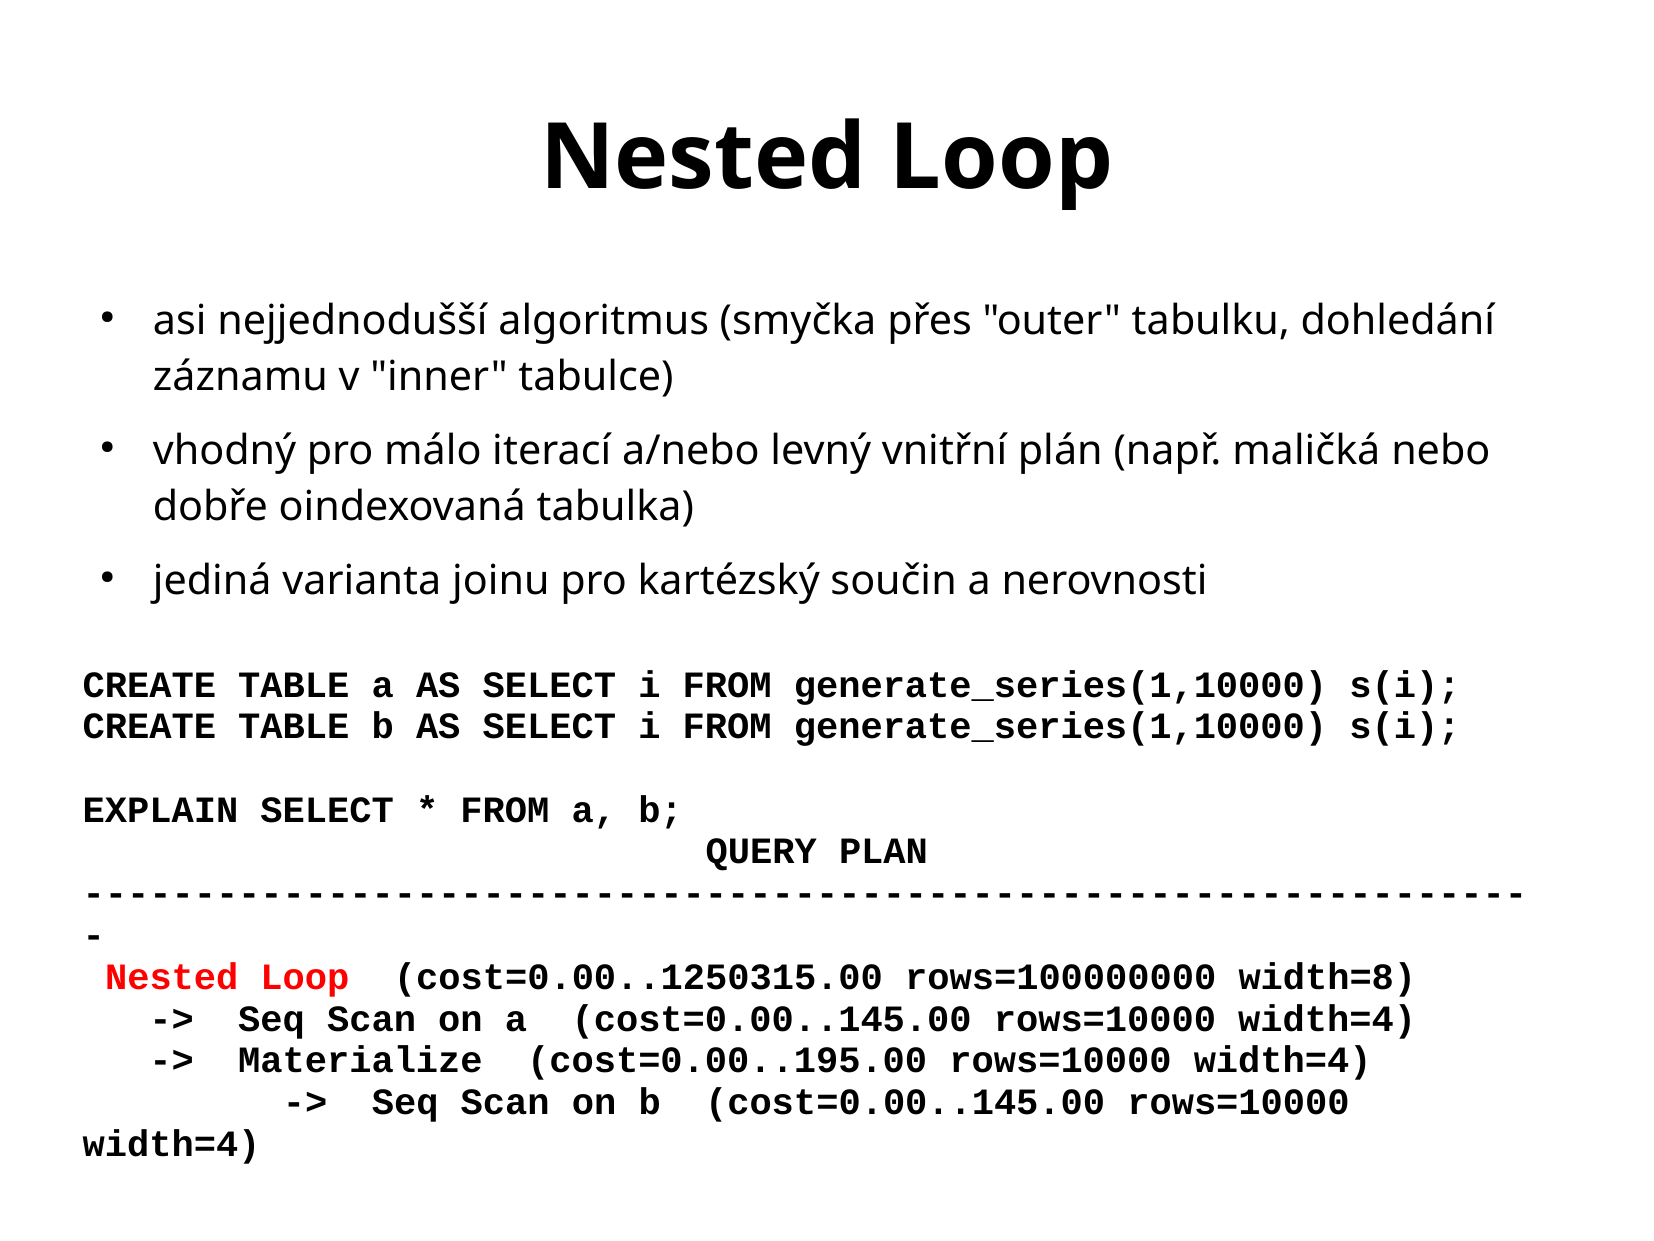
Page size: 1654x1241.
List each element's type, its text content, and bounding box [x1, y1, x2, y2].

title Nested Loop [82, 49, 1571, 257]
list asi nejjednodušší algoritmus (smyčka přes "outer" tabulku, dohledání záznamu v "inner" tabulce) vhodný pro málo iterací a/nebo levný vnitřní plán (např. maličká nebo dobře oindexovaná tabulka) jediná varianta joinu pro kartézský součin a nerovnosti CREATE TABLE a AS SELECT i FROM generate_series(1,10000) s(i); CREATE TABLE b AS SELECT i FROM generate_series(1,10000) s(i); EXPLAIN SELECT * FROM a, b; QUERY PLAN ------------------------------------------------------------------ Nested Loop (cost=0.00..1250315.00 rows=100000000 width=8) -> Seq Scan on a (cost=0.00..145.00 rows=10000 width=4) -> Materialize (cost=0.00..195.00 rows=10000 width=4) -> Seq Scan on b (cost=0.00..145.00 rows=10000 width=4) [82, 290, 1538, 1171]
